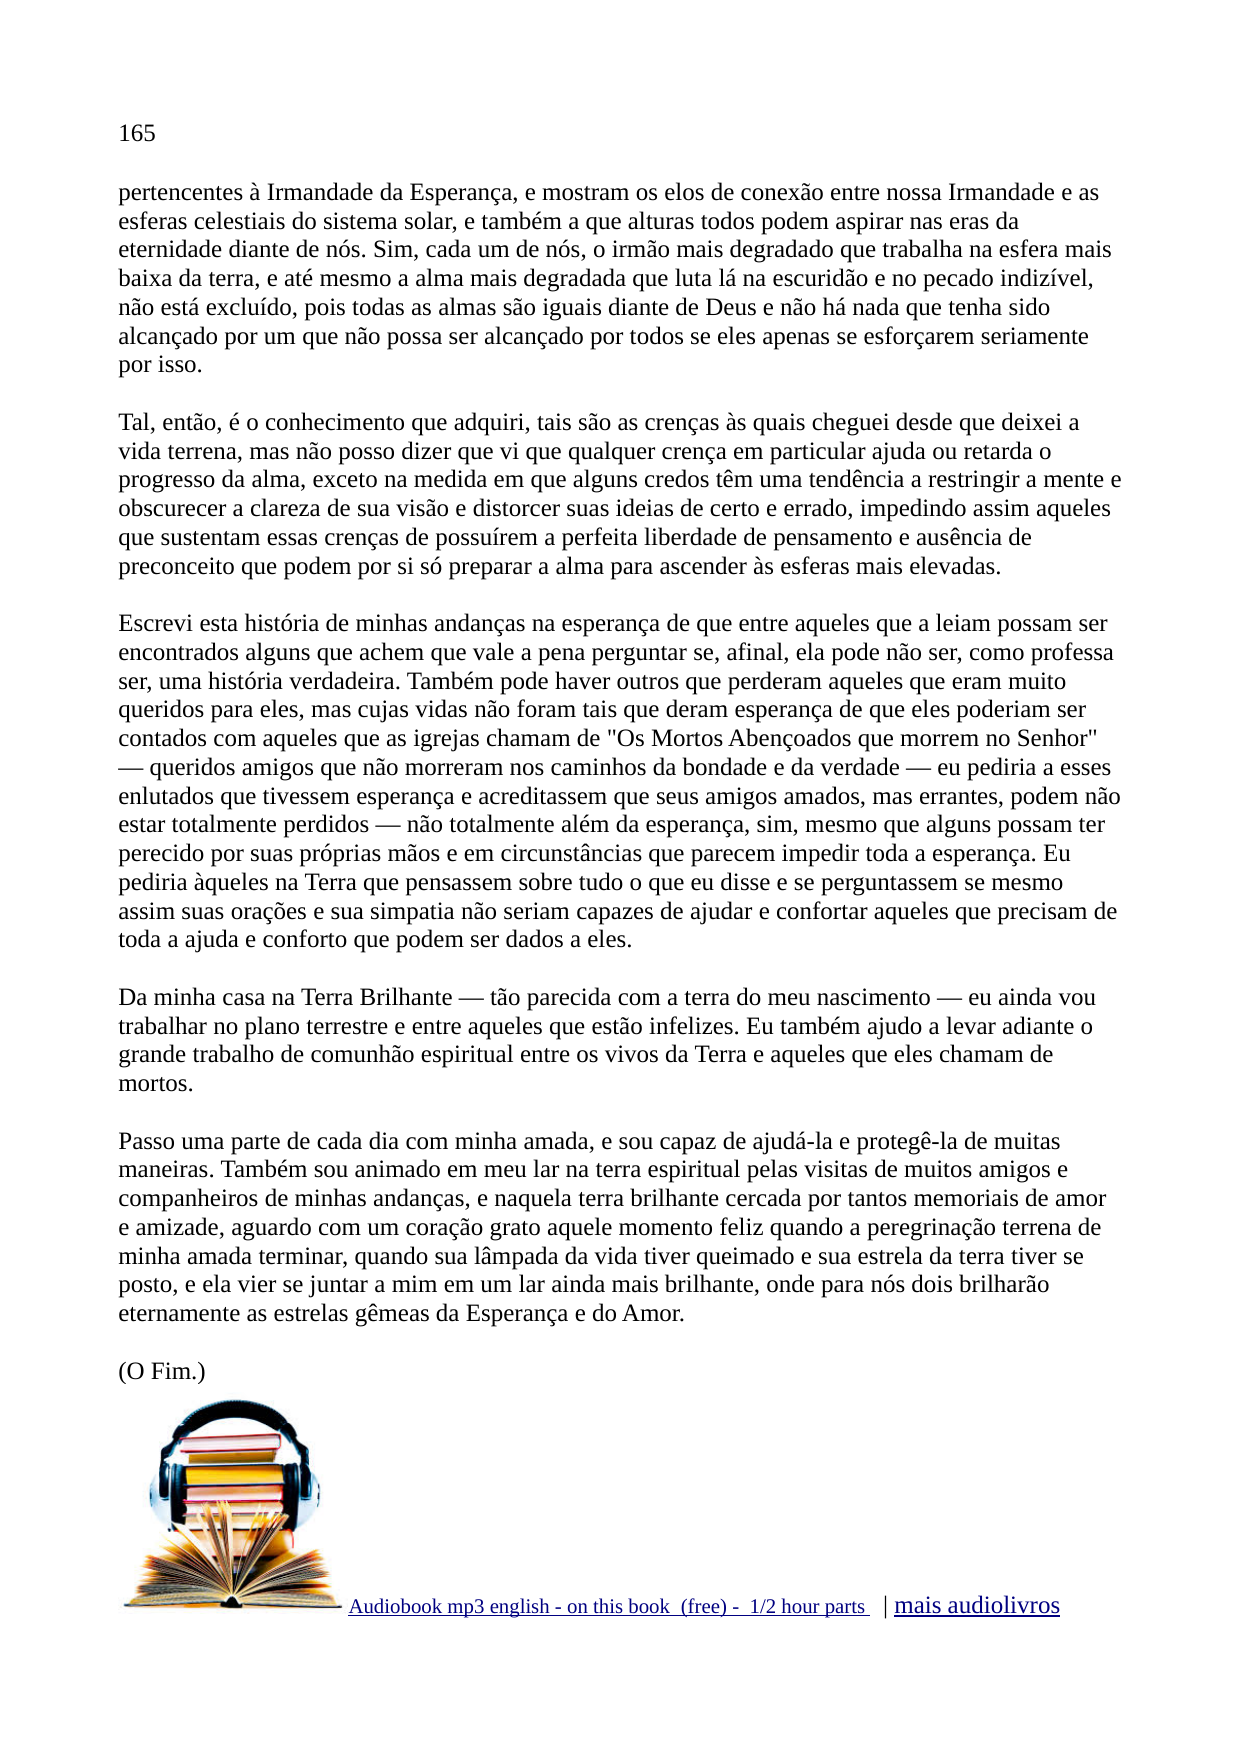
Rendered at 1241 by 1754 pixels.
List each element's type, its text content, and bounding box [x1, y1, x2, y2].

picture [118, 1384, 349, 1614]
text Tal, então, é o conhecimento que adquiri, tais são as crenças às quais cheguei desde que deixei a vida terrena, mas não posso dizer que vi que qualquer crença em particular ajuda ou retarda o progresso da alma, exceto na medida em que alguns credos têm uma tendência a restringir a mente e obscurecer a clareza de sua visão e distorcer suas ideias de certo e errado, impedindo assim aqueles que sustentam essas crenças de possuírem a perfeita liberdade de pensamento e ausência de preconceito que podem por si só preparar a alma para ascender às esferas mais elevadas. [118, 407, 1122, 579]
text Da minha casa na Terra Brilhante — tão parecida com a terra do meu nascimento — eu ainda vou trabalhar no plano terrestre e entre aqueles que estão infelizes. Eu também ajudo a levar adiante o grande trabalho de comunhão espiritual entre os vivos da Terra e aqueles que eles chamam de mortos. [118, 982, 1122, 1097]
text (O Fim.) [118, 1356, 1122, 1384]
text Escrevi esta história de minhas andanças na esperança de que entre aqueles que a leiam possam ser encontrados alguns que achem que vale a pena perguntar se, afinal, ela pode não ser, como professa ser, uma história verdadeira. Também pode haver outros que perderam aqueles que eram muito queridos para eles, mas cujas vidas não foram tais que deram esperança de que eles poderiam ser contados com aqueles que as igrejas chamam de "Os Mortos Abençoados que morrem no Senhor" — queridos amigos que não morreram nos caminhos da bondade e da verdade — eu pediria a esses enlutados que tivessem esperança e acreditassem que seus amigos amados, mas errantes, podem não estar totalmente perdidos — não totalmente além da esperança, sim, mesmo que alguns possam ter perecido por suas próprias mãos e em circunstâncias que parecem impedir toda a esperança. Eu pediria àqueles na Terra que pensassem sobre tudo o que eu disse e se perguntassem se mesmo assim suas orações e sua simpatia não seriam capazes de ajudar e confortar aqueles que precisam de toda a ajuda e conforto que podem ser dados a eles. [118, 608, 1122, 953]
text Audiobook mp3 english - on this book (free) - 1/2 hour parts | mais audiolivros [118, 1384, 1122, 1619]
text pertencentes à Irmandade da Esperança, e mostram os elos de conexão entre nossa Irmandade e as esferas celestiais do sistema solar, e também a que alturas todos podem aspirar nas eras da eternidade diante de nós. Sim, cada um de nós, o irmão mais degradado que trabalha na esfera mais baixa da terra, e até mesmo a alma mais degradada que luta lá na escuridão e no pecado indizível, não está excluído, pois todas as almas são iguais diante de Deus e não há nada que tenha sido alcançado por um que não possa ser alcançado por todos se eles apenas se esforçarem seriamente por isso. [118, 177, 1122, 378]
text Passo uma parte de cada dia com minha amada, e sou capaz de ajudá-la e protegê-la de muitas maneiras. Também sou animado em meu lar na terra espiritual pelas visitas de muitos amigos e companheiros de minhas andanças, e naquela terra brilhante cercada por tantos memoriais de amor e amizade, aguardo com um coração grato aquele momento feliz quando a peregrinação terrena de minha amada terminar, quando sua lâmpada da vida tiver queimado e sua estrela da terra tiver se posto, e ela vier se juntar a mim em um lar ainda mais brilhante, onde para nós dois brilharão eternamente as estrelas gêmeas da Esperança e do Amor. [118, 1126, 1122, 1327]
